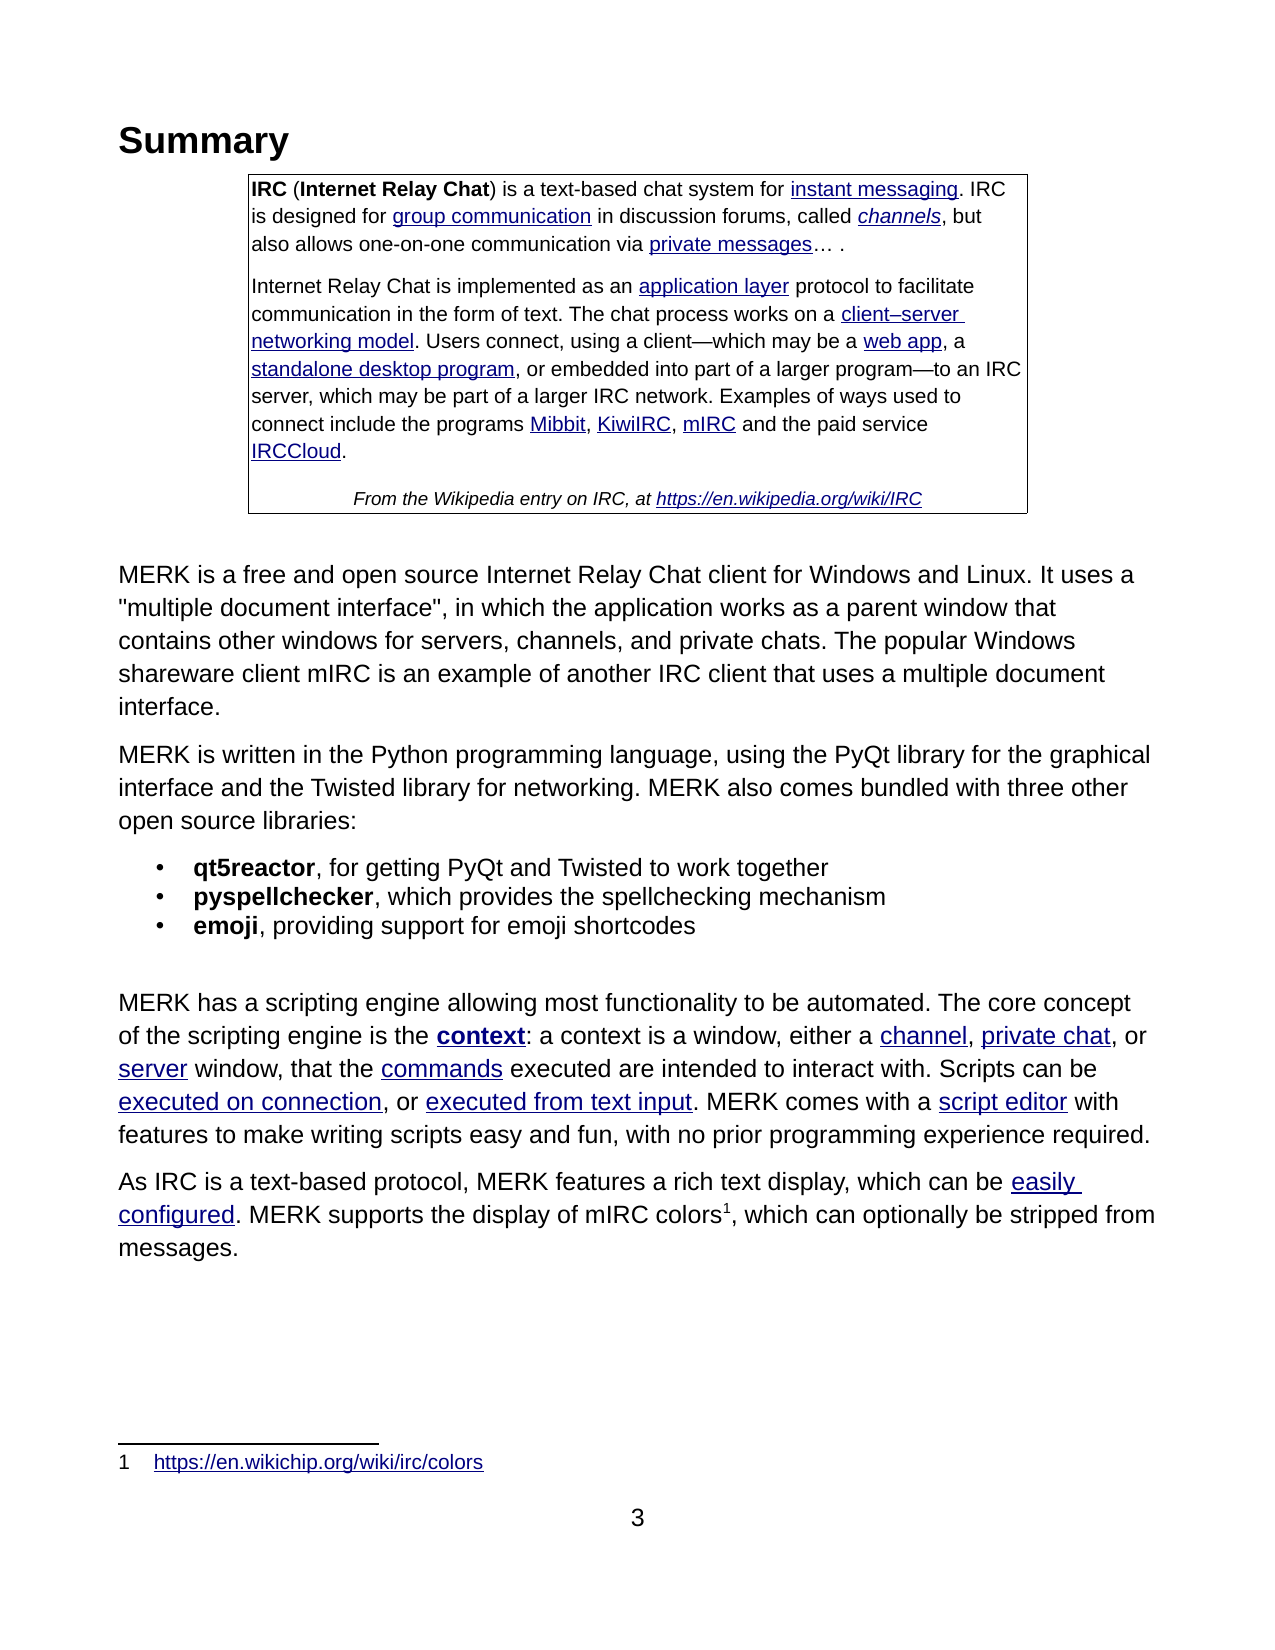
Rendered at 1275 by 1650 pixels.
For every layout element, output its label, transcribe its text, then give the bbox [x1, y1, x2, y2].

subtitle Summary [118, 118, 1157, 161]
text MERK is written in the Python programming language, using the PyQt library for the graphical interface and the Twisted library for networking. MERK also comes bundled with three other open source libraries: [118, 740, 1157, 834]
text MERK has a scripting engine allowing most functionality to be automated. The core concept of the scripting engine is the context: a context is a window, either a channel, private chat, or server window, that the commands executed are intended to interact with. Scripts can be executed on connection, or executed from text input. MERK comes with a script editor with features to make writing scripts easy and fun, with no prior programming experience required. [118, 988, 1157, 1148]
list qt5reactor, for getting PyQt and Twisted to work together [156, 853, 1157, 882]
table_header IRC (Internet Relay Chat) is a text-based chat system for instant messaging. IRC is designed for group communication in discussion forums, called channels, but also allows one-on-one communication via private messages… . Internet Relay Chat is implemented as an application layer protocol to facilitate communication in the form of text. The chat process works on a client–server networking model. Users connect, using a client—which may be a web app, a standalone desktop program, or embedded into part of a larger program—to an IRC server, which may be part of a larger IRC network. Examples of ways used to connect include the programs Mibbit, KiwiIRC, mIRC and the paid service IRCCloud. [249, 175, 1027, 485]
list emoji, providing support for emoji shortcodes [156, 911, 1157, 940]
table_cell From the Wikipedia entry on IRC, at https://en.wikipedia.org/wiki/IRC [249, 485, 1027, 512]
list pyspellchecker, which provides the spellchecking mechanism [156, 882, 1157, 911]
text As IRC is a text-based protocol, MERK features a rich text display, which can be easily configured. MERK supports the display of mIRC colors, which can optionally be stripped from messages. [118, 1167, 1157, 1262]
text https://en.wikichip.org/wiki/irc/colors [118, 1450, 1157, 1474]
text MERK is a free and open source Internet Relay Chat client for Windows and Linux. It uses a "multiple document interface", in which the application works as a parent window that contains other windows for servers, channels, and private chats. The popular Windows shareware client mIRC is an example of another IRC client that uses a multiple document interface. [118, 560, 1157, 721]
